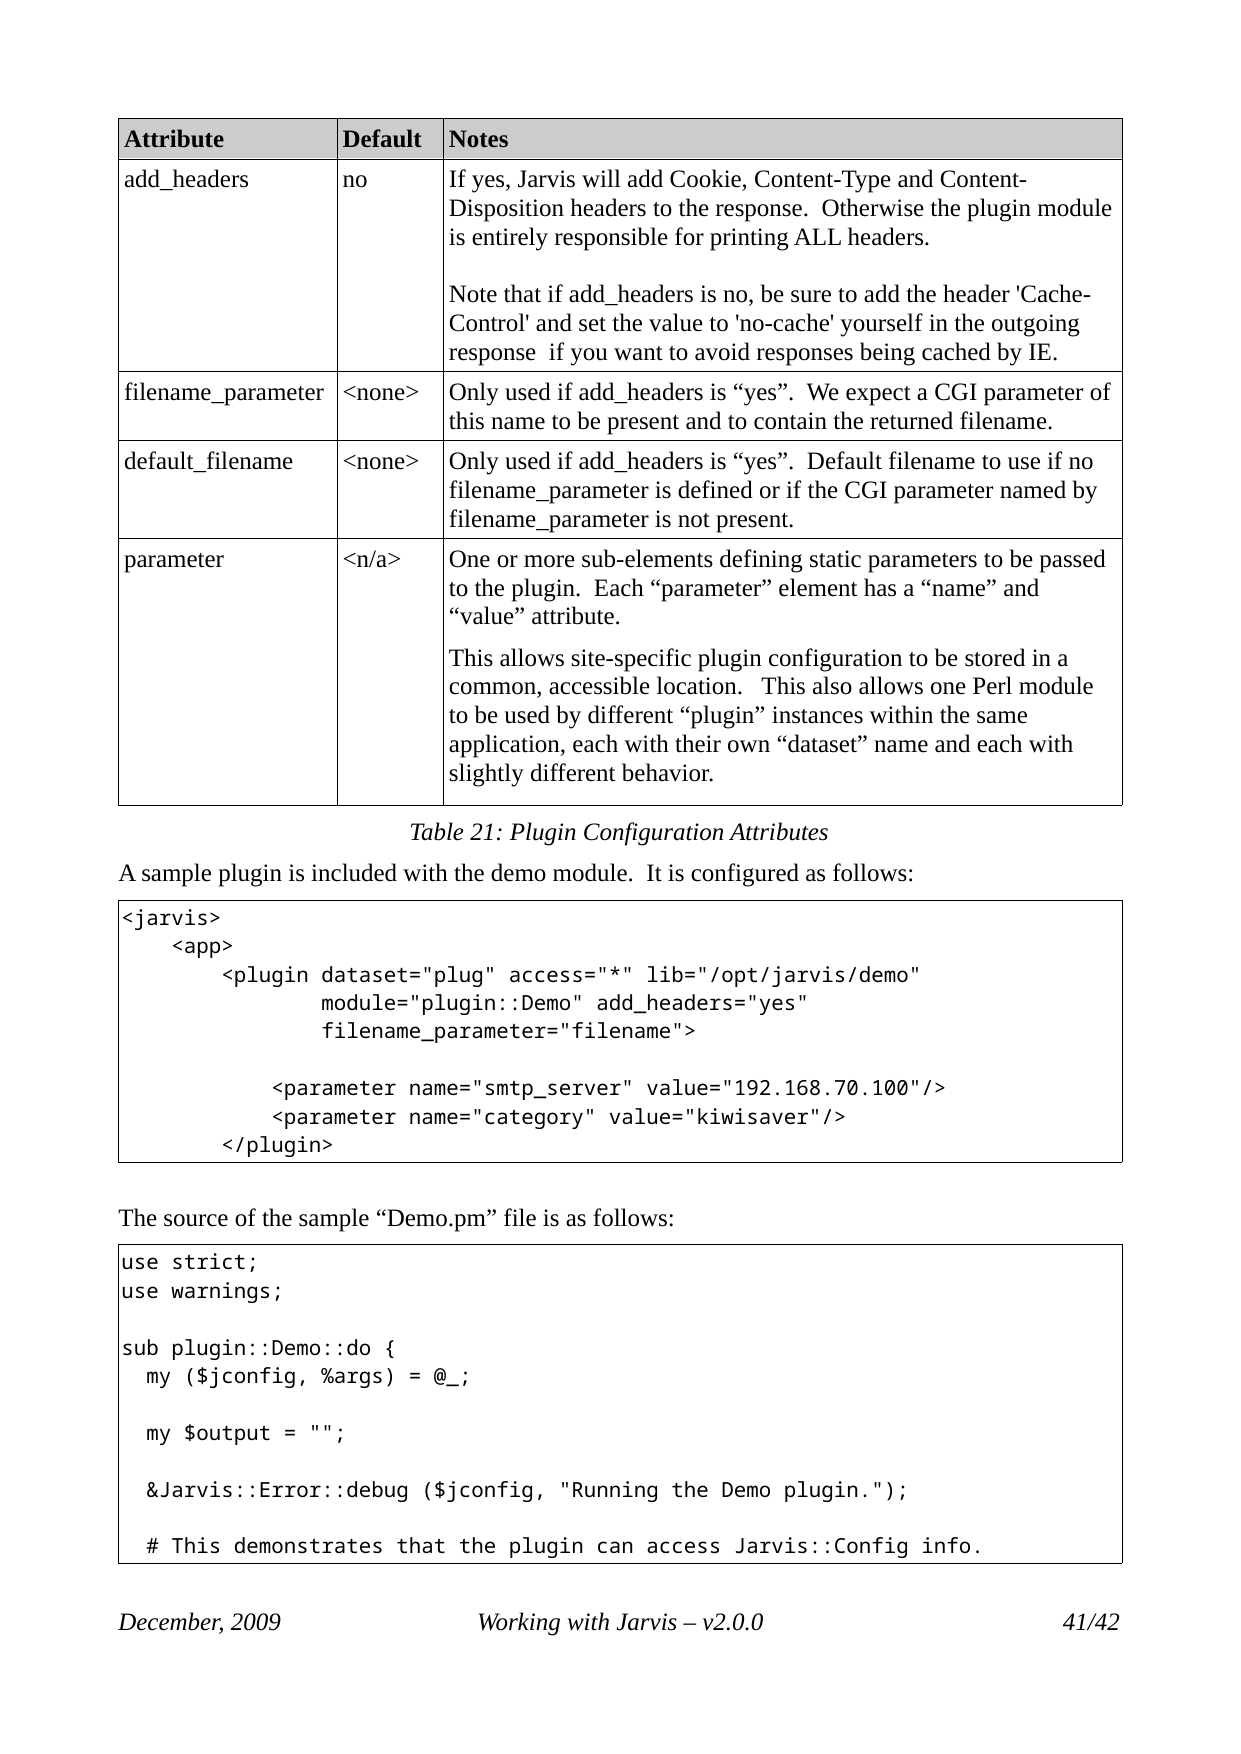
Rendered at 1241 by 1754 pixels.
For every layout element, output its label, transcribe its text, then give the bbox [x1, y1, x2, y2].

table_cell add_headers [119, 160, 337, 371]
text <jarvis> [119, 901, 1122, 928]
text module="plugin::Demo" add_headers="yes" [119, 985, 1122, 1013]
text my ($jconfig, %args) = @_; [119, 1358, 1122, 1389]
table_cell <none> [338, 372, 443, 440]
text filename_parameter="filename"> [119, 1013, 1122, 1045]
text <parameter name="category" value="kiwisaver"/> [119, 1099, 1122, 1127]
text use warnings; [119, 1273, 1122, 1304]
text my $output = ""; [119, 1415, 1122, 1446]
text The source of the sample “Demo.pm” file is as follows: [118, 1203, 1122, 1232]
table_cell <n/a> [338, 539, 443, 805]
text A sample plugin is included with the demo module. It is configured as follows: [118, 858, 1122, 887]
table_header Notes [444, 119, 1122, 158]
table_header Attribute [119, 119, 337, 158]
text # This demonstrates that the plugin can access Jarvis::Config info. [119, 1529, 1122, 1563]
table_cell If yes, Jarvis will add Cookie, Content-Type and Content-Disposition headers to the response. Otherwise the plugin module is entirely responsible for printing ALL headers. Note that if add_headers is no, be sure to add the header 'Cache-Control' and set the value to 'no-cache' yourself in the outgoing response if you want to avoid responses being cached by IE. [444, 160, 1122, 371]
table_cell no [338, 160, 443, 371]
text <app> [119, 928, 1122, 957]
text <parameter name="smtp_server" value="192.168.70.100"/> [119, 1070, 1122, 1099]
text Table 21: Plugin Configuration Attributes [118, 817, 1122, 846]
table_cell parameter [119, 539, 337, 805]
text <plugin dataset="plug" access="*" lib="/opt/jarvis/demo" [119, 957, 1122, 985]
table_cell <none> [338, 441, 443, 538]
table_cell Only used if add_headers is “yes”. We expect a CGI parameter of this name to be present and to contain the returned filename. [444, 372, 1122, 440]
text </plugin> [119, 1127, 1122, 1162]
text use strict; [119, 1245, 1122, 1273]
table_cell filename_parameter [119, 372, 337, 440]
table_cell Only used if add_headers is “yes”. Default filename to use if no filename_parameter is defined or if the CGI parameter named by filename_parameter is not present. [444, 441, 1122, 538]
table_cell One or more sub-elements defining static parameters to be passed to the plugin. Each “parameter” element has a “name” and “value” attribute. This allows site-specific plugin configuration to be stored in a common, accessible location. This also allows one Perl module to be used by different “plugin” instances within the same application, each with their own “dataset” name and each with slightly different behavior. [444, 539, 1122, 805]
table_cell default_filename [119, 441, 337, 538]
table_header Default [338, 119, 443, 158]
text sub plugin::Demo::do { [119, 1329, 1122, 1358]
text &Jarvis::Error::debug ($jconfig, "Running the Demo plugin."); [119, 1472, 1122, 1503]
